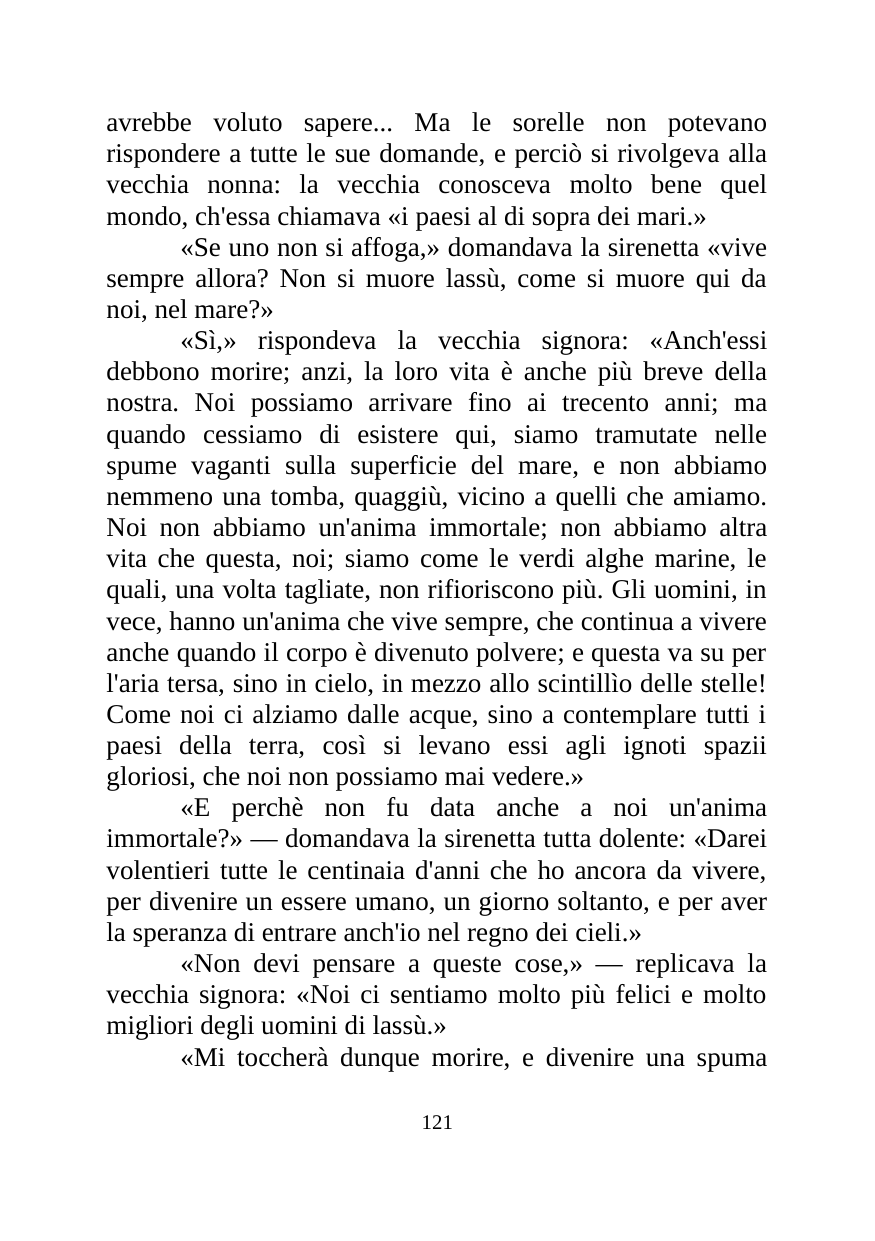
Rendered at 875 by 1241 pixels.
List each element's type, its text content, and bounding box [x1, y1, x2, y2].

text avrebbe voluto sapere... Ma le sorelle non potevano rispondere a tutte le sue domande, e perciò si rivolgeva alla vecchia nonna: la vecchia conosceva molto bene quel mondo, ch'essa chiamava «i paesi al di sopra dei mari.» [106, 106, 768, 231]
text «Sì,» rispondeva la vecchia signora: «Anch'essi debbono morire; anzi, la loro vita è anche più breve della nostra. Noi possiamo arrivare fino ai trecento anni; ma quando cessiamo di esistere qui, siamo tramutate nelle spume vaganti sulla superficie del mare, e non abbiamo nemmeno una tomba, quaggiù, vicino a quelli che amiamo. Noi non abbiamo un'anima immortale; non abbiamo altra vita che questa, noi; siamo come le verdi alghe marine, le quali, una volta tagliate, non rifioriscono più. Gli uomini, in vece, hanno un'anima che vive sempre, che continua a vivere anche quando il corpo è divenuto polvere; e questa va su per l'aria tersa, sino in cielo, in mezzo allo scintillìo delle stelle! Come noi ci alziamo dalle acque, sino a contemplare tutti i paesi della terra, così si levano essi agli ignoti spazii gloriosi, che noi non possiamo mai vedere.» [106, 324, 768, 791]
text «Mi toccherà dunque morire, e divenire una spuma [106, 1041, 768, 1072]
text «Non devi pensare a queste cose,» — replicava la vecchia signora: «Noi ci sentiamo molto più felici e molto migliori degli uomini di lassù.» [106, 947, 768, 1041]
text «Se uno non si affoga,» domandava la sirenetta «vive sempre allora? Non si muore lassù, come si muore qui da noi, nel mare?» [106, 231, 768, 324]
text «E perchè non fu data anche a noi un'anima immortale?» — domandava la sirenetta tutta dolente: «Darei volentieri tutte le centinaia d'anni che ho ancora da vivere, per divenire un essere umano, un giorno soltanto, e per aver la speranza di entrare anch'io nel regno dei cieli.» [106, 791, 768, 947]
